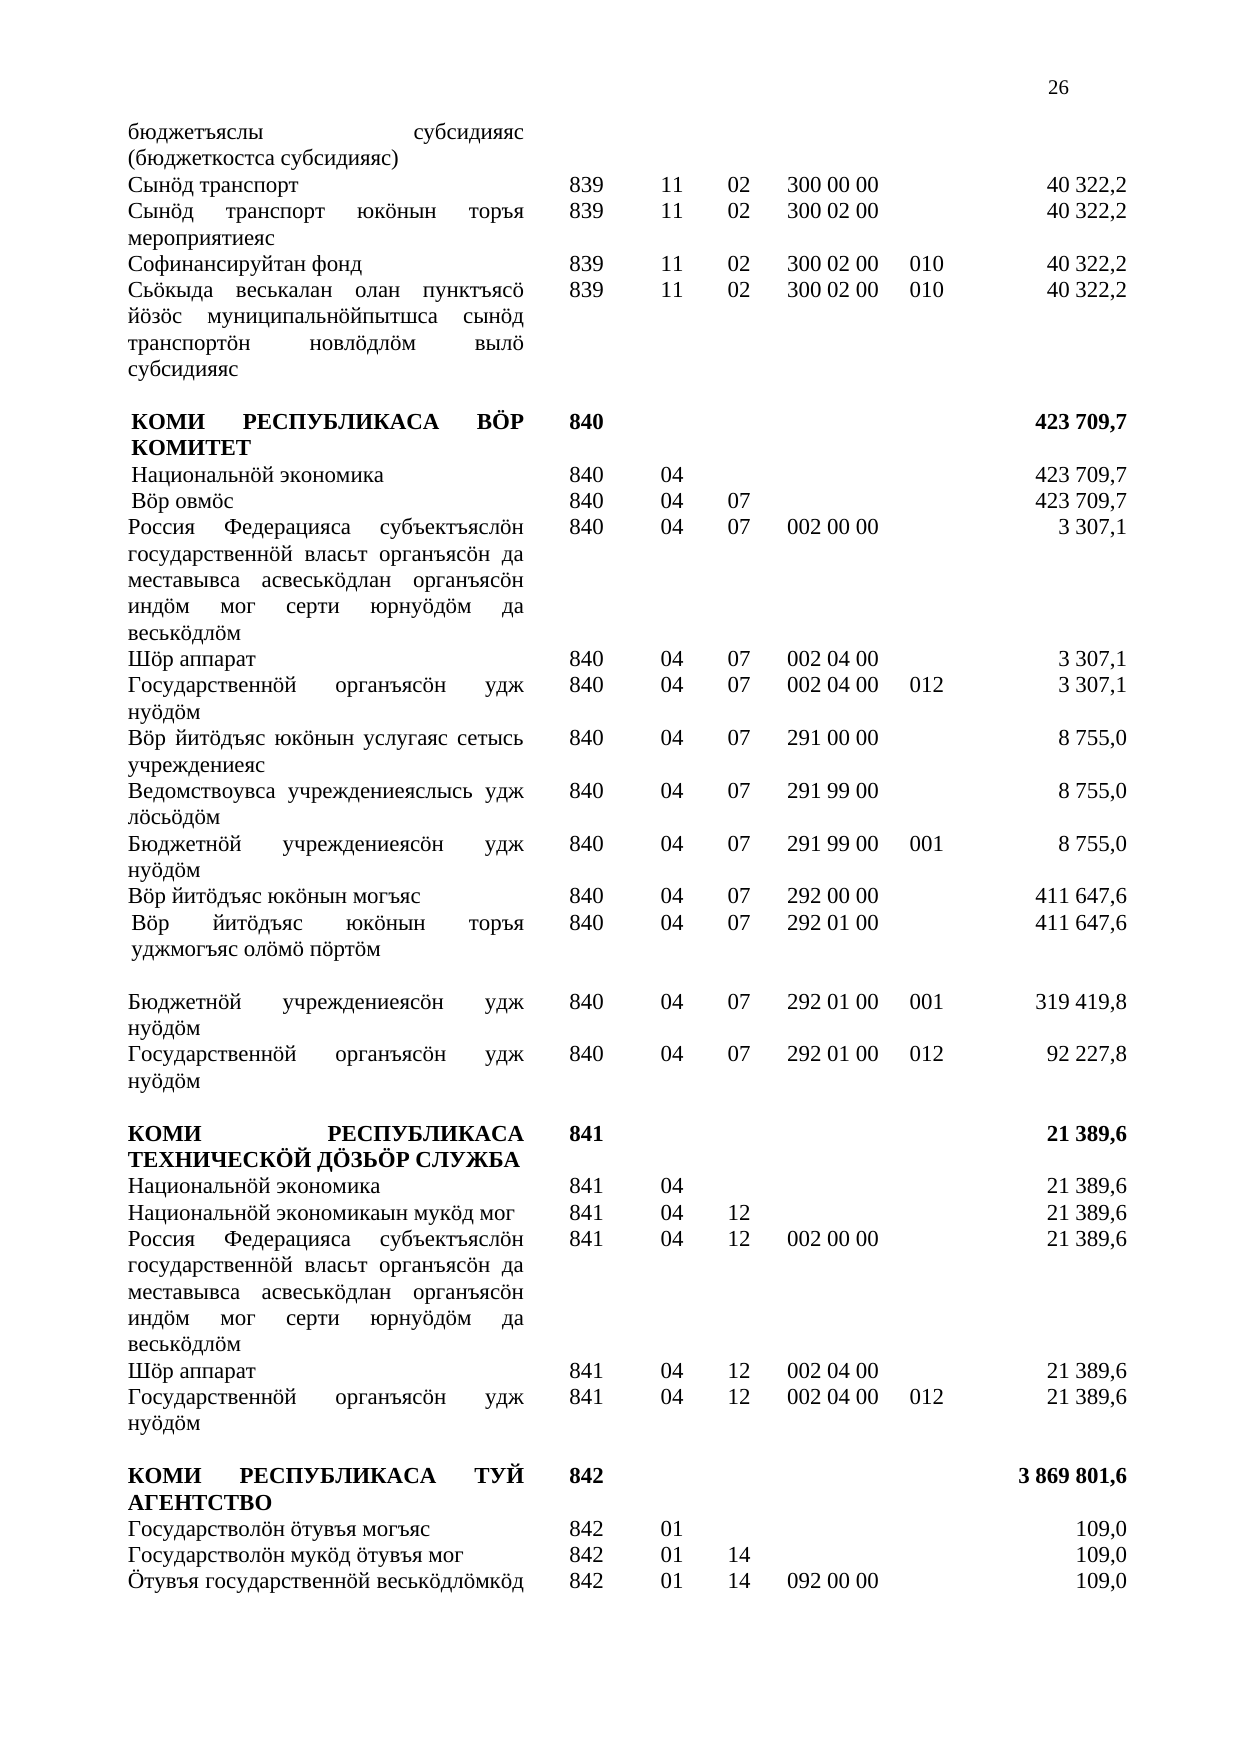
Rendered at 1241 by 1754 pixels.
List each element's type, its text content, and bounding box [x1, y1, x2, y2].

table_cell [776, 1541, 889, 1568]
table_cell 002 00 00 [776, 514, 889, 645]
table_cell 842 [530, 1515, 643, 1541]
table_cell [643, 1462, 701, 1515]
table_cell 839 [530, 197, 643, 250]
table_cell 21 389,6 [964, 1120, 1133, 1172]
table_cell 02 [701, 171, 776, 197]
table_cell Национальнöй экономика [122, 461, 530, 487]
table_cell [889, 118, 964, 171]
table_cell [889, 909, 964, 988]
table_cell 840 [530, 909, 643, 988]
table_cell 840 [530, 514, 643, 645]
table_cell 423 709,7 [964, 487, 1133, 513]
table_cell 04 [643, 1225, 701, 1357]
table_cell 839 [530, 171, 643, 197]
table_cell 21 389,6 [964, 1383, 1133, 1462]
table_cell 423 709,7 [964, 461, 1133, 487]
table_cell [889, 777, 964, 830]
table_cell 3 307,1 [964, 514, 1133, 645]
table_cell 40 322,2 [964, 197, 1133, 250]
table_cell Шöр аппарат [122, 1357, 530, 1383]
table_cell [1133, 777, 1170, 830]
table_cell [1133, 1225, 1170, 1357]
table_cell 839 [530, 276, 643, 408]
table_cell [776, 118, 889, 171]
table_cell [701, 1172, 776, 1199]
table_cell 002 04 00 [776, 645, 889, 672]
table_cell [1133, 408, 1170, 461]
table_cell 012 [889, 672, 964, 724]
table_cell [889, 461, 964, 487]
table_cell 04 [643, 724, 701, 777]
table_cell Государстволöн мукöд öтувъя мог [122, 1541, 530, 1568]
table_cell 04 [643, 514, 701, 645]
table_cell 842 [530, 1462, 643, 1515]
table_cell 842 [530, 1541, 643, 1568]
table_cell 840 [530, 724, 643, 777]
table_cell 002 04 00 [776, 672, 889, 724]
table_cell 291 99 00 [776, 830, 889, 882]
table_cell 300 00 00 [776, 171, 889, 197]
table_cell 840 [530, 645, 643, 672]
table_cell [1133, 461, 1170, 487]
table_cell [1133, 171, 1170, 197]
table_cell [776, 408, 889, 461]
table_cell 04 [643, 1357, 701, 1383]
table_cell [1133, 1041, 1170, 1119]
table_cell Национальнöй экономикаын мукöд мог [122, 1199, 530, 1225]
table_cell 423 709,7 [964, 408, 1133, 461]
table_cell 04 [643, 777, 701, 830]
table_cell [1133, 645, 1170, 672]
table_cell Национальнöй экономика [122, 1172, 530, 1199]
table_cell [889, 487, 964, 513]
table_cell [1133, 1199, 1170, 1225]
table_cell 840 [530, 830, 643, 882]
table_cell 12 [701, 1383, 776, 1462]
table_cell 840 [530, 461, 643, 487]
table_cell 14 [701, 1568, 776, 1594]
table_cell 12 [701, 1357, 776, 1383]
table_cell 010 [889, 250, 964, 276]
table_cell 11 [643, 197, 701, 250]
table_cell 40 322,2 [964, 250, 1133, 276]
table_cell Öтувъя государственнöй веськöдлöмкöд [122, 1568, 530, 1594]
table_cell [1133, 197, 1170, 250]
table_cell 292 01 00 [776, 988, 889, 1041]
table_cell Вöр йитöдъяс юкöнын услугаяс сетысь учреждениеяс [122, 724, 530, 777]
table_cell 04 [643, 1041, 701, 1119]
table_cell 07 [701, 883, 776, 909]
table_cell [889, 514, 964, 645]
table_cell 840 [530, 777, 643, 830]
table_cell 109,0 [964, 1515, 1133, 1541]
table_cell 002 04 00 [776, 1383, 889, 1462]
table_cell [776, 1120, 889, 1172]
table_cell 109,0 [964, 1541, 1133, 1568]
table_cell 291 00 00 [776, 724, 889, 777]
table_cell 04 [643, 461, 701, 487]
table_cell [889, 171, 964, 197]
table_cell 04 [643, 1199, 701, 1225]
table_cell 07 [701, 672, 776, 724]
table_cell 07 [701, 909, 776, 988]
table_cell [889, 408, 964, 461]
table_cell 21 389,6 [964, 1225, 1133, 1357]
table_cell Сынöд транспорт юкöнын торъя мероприятиеяс [122, 197, 530, 250]
table_cell 12 [701, 1225, 776, 1357]
table_cell 04 [643, 830, 701, 882]
table_cell [643, 408, 701, 461]
table_cell 12 [701, 1199, 776, 1225]
table_cell 092 00 00 [776, 1568, 889, 1594]
table_cell [776, 1462, 889, 1515]
table_cell [889, 1199, 964, 1225]
table_cell 07 [701, 777, 776, 830]
table_cell 07 [701, 830, 776, 882]
table_cell 3 869 801,6 [964, 1462, 1133, 1515]
table_cell Бюджетнöй учреждениеясöн удж нуöдöм [122, 988, 530, 1041]
table_cell 841 [530, 1357, 643, 1383]
table_cell Россия Федерацияса субъектъяслöн государственнöй власьт органъясöн да меставывса асвеськöдлан органъясöн индöм мог серти юрнуöдöм да веськöдлöм [122, 1225, 530, 1357]
table_cell [701, 1515, 776, 1541]
table_cell [889, 1462, 964, 1515]
table_cell 319 419,8 [964, 988, 1133, 1041]
table_cell Вöр йитöдъяс юкöнын торъя уджмогъяс олöмö пöртöм [122, 909, 530, 988]
table_cell [889, 1172, 964, 1199]
table_cell [1133, 118, 1170, 171]
table_cell Ведомствоувса учреждениеяслысь удж лöсьöдöм [122, 777, 530, 830]
table_cell 012 [889, 1041, 964, 1119]
table_cell [701, 1462, 776, 1515]
table_cell КОМИ РЕСПУБЛИКАСА ТЕХНИЧЕСКÖЙ ДÖЗЬÖР СЛУЖБА [122, 1120, 530, 1172]
table_cell 07 [701, 988, 776, 1041]
table_cell [889, 1541, 964, 1568]
table_cell Софинансируйтан фонд [122, 250, 530, 276]
table_cell 01 [643, 1541, 701, 1568]
table_cell [964, 118, 1133, 171]
table_cell 40 322,2 [964, 171, 1133, 197]
table_cell 300 02 00 [776, 250, 889, 276]
table_cell 02 [701, 250, 776, 276]
table_cell 841 [530, 1225, 643, 1357]
table_cell [776, 487, 889, 513]
table_cell [1133, 830, 1170, 882]
table_cell [889, 1357, 964, 1383]
table_cell КОМИ РЕСПУБЛИКАСА ТУЙ АГЕНТСТВО [122, 1462, 530, 1515]
table_cell [889, 1515, 964, 1541]
table_cell [530, 118, 643, 171]
table_cell 8 755,0 [964, 724, 1133, 777]
table_cell Бюджетнöй учреждениеясöн удж нуöдöм [122, 830, 530, 882]
table_cell Государстволöн öтувъя могъяс [122, 1515, 530, 1541]
table_cell 07 [701, 1041, 776, 1119]
table_cell 010 [889, 276, 964, 408]
table_cell Государственнöй органъясöн удж нуöдöм [122, 672, 530, 724]
table_cell 04 [643, 645, 701, 672]
table_cell Сьöкыда веськалан олан пунктъясö йöзöс муниципальнöйпытшса сынöд транспортöн новлöдлöм вылö субсидияяс [122, 276, 530, 408]
table_cell 40 322,2 [964, 276, 1133, 408]
table_cell [889, 1225, 964, 1357]
table_cell [1133, 988, 1170, 1041]
table_cell Вöр йитöдъяс юкöнын могъяс [122, 883, 530, 909]
table_cell 291 99 00 [776, 777, 889, 830]
table_cell 840 [530, 883, 643, 909]
table_cell Вöр овмöс [122, 487, 530, 513]
table_cell 14 [701, 1541, 776, 1568]
table_cell Шöр аппарат [122, 645, 530, 672]
table_cell 841 [530, 1120, 643, 1172]
table_cell КОМИ РЕСПУБЛИКАСА ВÖР КОМИТЕТ [122, 408, 530, 461]
table_cell [1133, 883, 1170, 909]
table_cell 3 307,1 [964, 645, 1133, 672]
table_cell [1133, 909, 1170, 988]
table_cell 842 [530, 1568, 643, 1594]
table_cell 840 [530, 487, 643, 513]
table_cell [701, 1120, 776, 1172]
table_cell [701, 408, 776, 461]
table_cell Государственнöй органъясöн удж нуöдöм [122, 1041, 530, 1119]
table_cell [1133, 1515, 1170, 1541]
table_cell 292 01 00 [776, 909, 889, 988]
table_cell 109,0 [964, 1568, 1133, 1594]
table_cell [889, 724, 964, 777]
table_cell 411 647,6 [964, 883, 1133, 909]
table_cell [889, 197, 964, 250]
table_cell 01 [643, 1568, 701, 1594]
table_cell [643, 118, 701, 171]
table_cell [889, 883, 964, 909]
table_cell 21 389,6 [964, 1199, 1133, 1225]
table_cell 07 [701, 724, 776, 777]
table_cell [776, 1515, 889, 1541]
table_cell 8 755,0 [964, 777, 1133, 830]
table_cell 300 02 00 [776, 276, 889, 408]
table_cell 292 01 00 [776, 1041, 889, 1119]
table_cell 04 [643, 487, 701, 513]
table_cell бюджетъяслы субсидияяс (бюджеткостса субсидияяс) [122, 118, 530, 171]
table_cell Государственнöй органъясöн удж нуöдöм [122, 1383, 530, 1462]
table_cell Сынöд транспорт [122, 171, 530, 197]
table_cell [1133, 1357, 1170, 1383]
table_cell [776, 461, 889, 487]
table_cell 841 [530, 1199, 643, 1225]
table_cell [889, 1120, 964, 1172]
table_cell 04 [643, 1383, 701, 1462]
table_cell 92 227,8 [964, 1041, 1133, 1119]
table_cell 21 389,6 [964, 1357, 1133, 1383]
table_cell 04 [643, 883, 701, 909]
table_cell 04 [643, 988, 701, 1041]
table_cell [776, 1172, 889, 1199]
table_cell [1133, 487, 1170, 513]
table_cell [1133, 1172, 1170, 1199]
table_cell [1133, 276, 1170, 408]
table_cell [701, 461, 776, 487]
table_cell [1133, 1120, 1170, 1172]
table_cell 839 [530, 250, 643, 276]
table_cell 840 [530, 988, 643, 1041]
table_cell 002 04 00 [776, 1357, 889, 1383]
table_cell 04 [643, 1172, 701, 1199]
table_cell 04 [643, 672, 701, 724]
table_cell 841 [530, 1383, 643, 1462]
table_cell 07 [701, 514, 776, 645]
table_cell [889, 645, 964, 672]
table_cell [1133, 250, 1170, 276]
table_cell [1133, 724, 1170, 777]
table_cell 002 00 00 [776, 1225, 889, 1357]
table_cell [776, 1199, 889, 1225]
table_cell 04 [643, 909, 701, 988]
table_cell [1133, 1568, 1170, 1594]
table_cell 8 755,0 [964, 830, 1133, 882]
table_cell 840 [530, 672, 643, 724]
table_cell 001 [889, 830, 964, 882]
table_cell 02 [701, 197, 776, 250]
table_cell [1133, 514, 1170, 645]
table_cell [1133, 1541, 1170, 1568]
table_cell 11 [643, 250, 701, 276]
table_cell 411 647,6 [964, 909, 1133, 988]
table_cell 841 [530, 1172, 643, 1199]
table_cell 300 02 00 [776, 197, 889, 250]
table_cell 3 307,1 [964, 672, 1133, 724]
table_cell 11 [643, 171, 701, 197]
table_cell Россия Федерацияса субъектъяслöн государственнöй власьт органъясöн да меставывса асвеськöдлан органъясöн индöм мог серти юрнуöдöм да веськöдлöм [122, 514, 530, 645]
table_cell 01 [643, 1515, 701, 1541]
table_cell [889, 1568, 964, 1594]
table_cell [1133, 1462, 1170, 1515]
table_cell 840 [530, 1041, 643, 1119]
table_cell 21 389,6 [964, 1172, 1133, 1199]
table_cell 001 [889, 988, 964, 1041]
table_cell 292 00 00 [776, 883, 889, 909]
table_cell [1133, 1383, 1170, 1462]
table_cell [1133, 672, 1170, 724]
table_cell 02 [701, 276, 776, 408]
table_cell 840 [530, 408, 643, 461]
table_cell 07 [701, 487, 776, 513]
table_cell [643, 1120, 701, 1172]
table_cell [701, 118, 776, 171]
table_cell 11 [643, 276, 701, 408]
table_cell 012 [889, 1383, 964, 1462]
table_cell 07 [701, 645, 776, 672]
